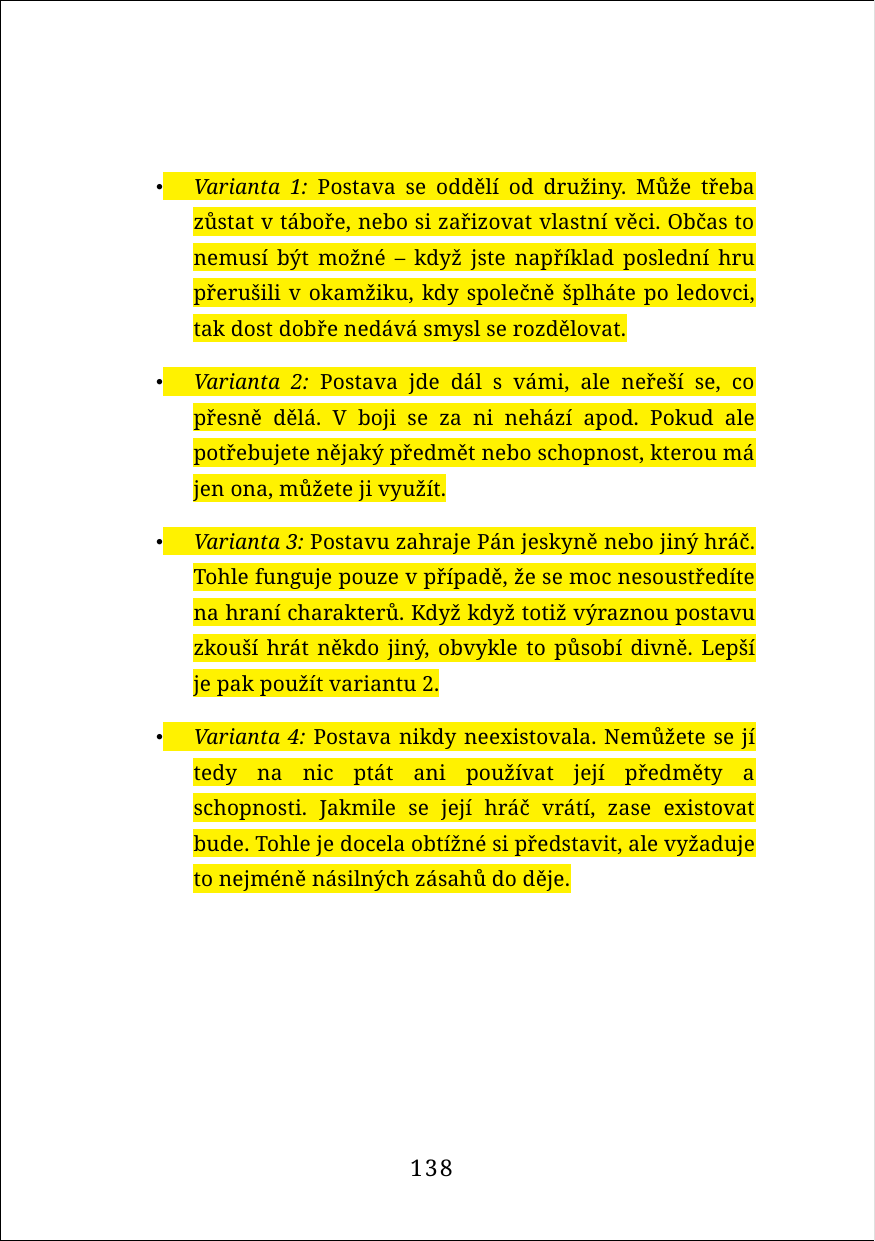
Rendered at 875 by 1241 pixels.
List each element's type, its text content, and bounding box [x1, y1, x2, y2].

list Varianta 1: Postava se oddělí od družiny. Může třeba zůstat v táboře, nebo si zařizovat vlastní věci. Občas to nemusí být možné – když jste například poslední hru přerušili v okamžiku, kdy společně šplháte po ledovci, tak dost dobře nedává smysl se rozdělovat. [156, 172, 756, 342]
list Varianta 3: Postavu zahraje Pán jeskyně nebo jiný hráč. Tohle funguje pouze v případě, že se moc nesoustředíte na hraní charakterů. Když když totiž výraznou postavu zkouší hrát někdo jiný, obvykle to působí divně. Lepší je pak použít variantu 2. [156, 527, 756, 697]
list Varianta 2: Postava jde dál s vámi, ale neřeší se, co přesně dělá. V boji se za ni nehází apod. Pokud ale potřebujete nějaký předmět nebo schopnost, kterou má jen ona, můžete ji využít. [156, 367, 756, 502]
list Varianta 4: Postava nikdy neexistovala. Nemůžete se jí tedy na nic ptát ani používat její předměty a schopnosti. Jakmile se její hráč vrátí, zase existovat bude. Tohle je docela obtížné si představit, ale vyžaduje to nejméně násilných zásahů do děje. [156, 722, 756, 893]
